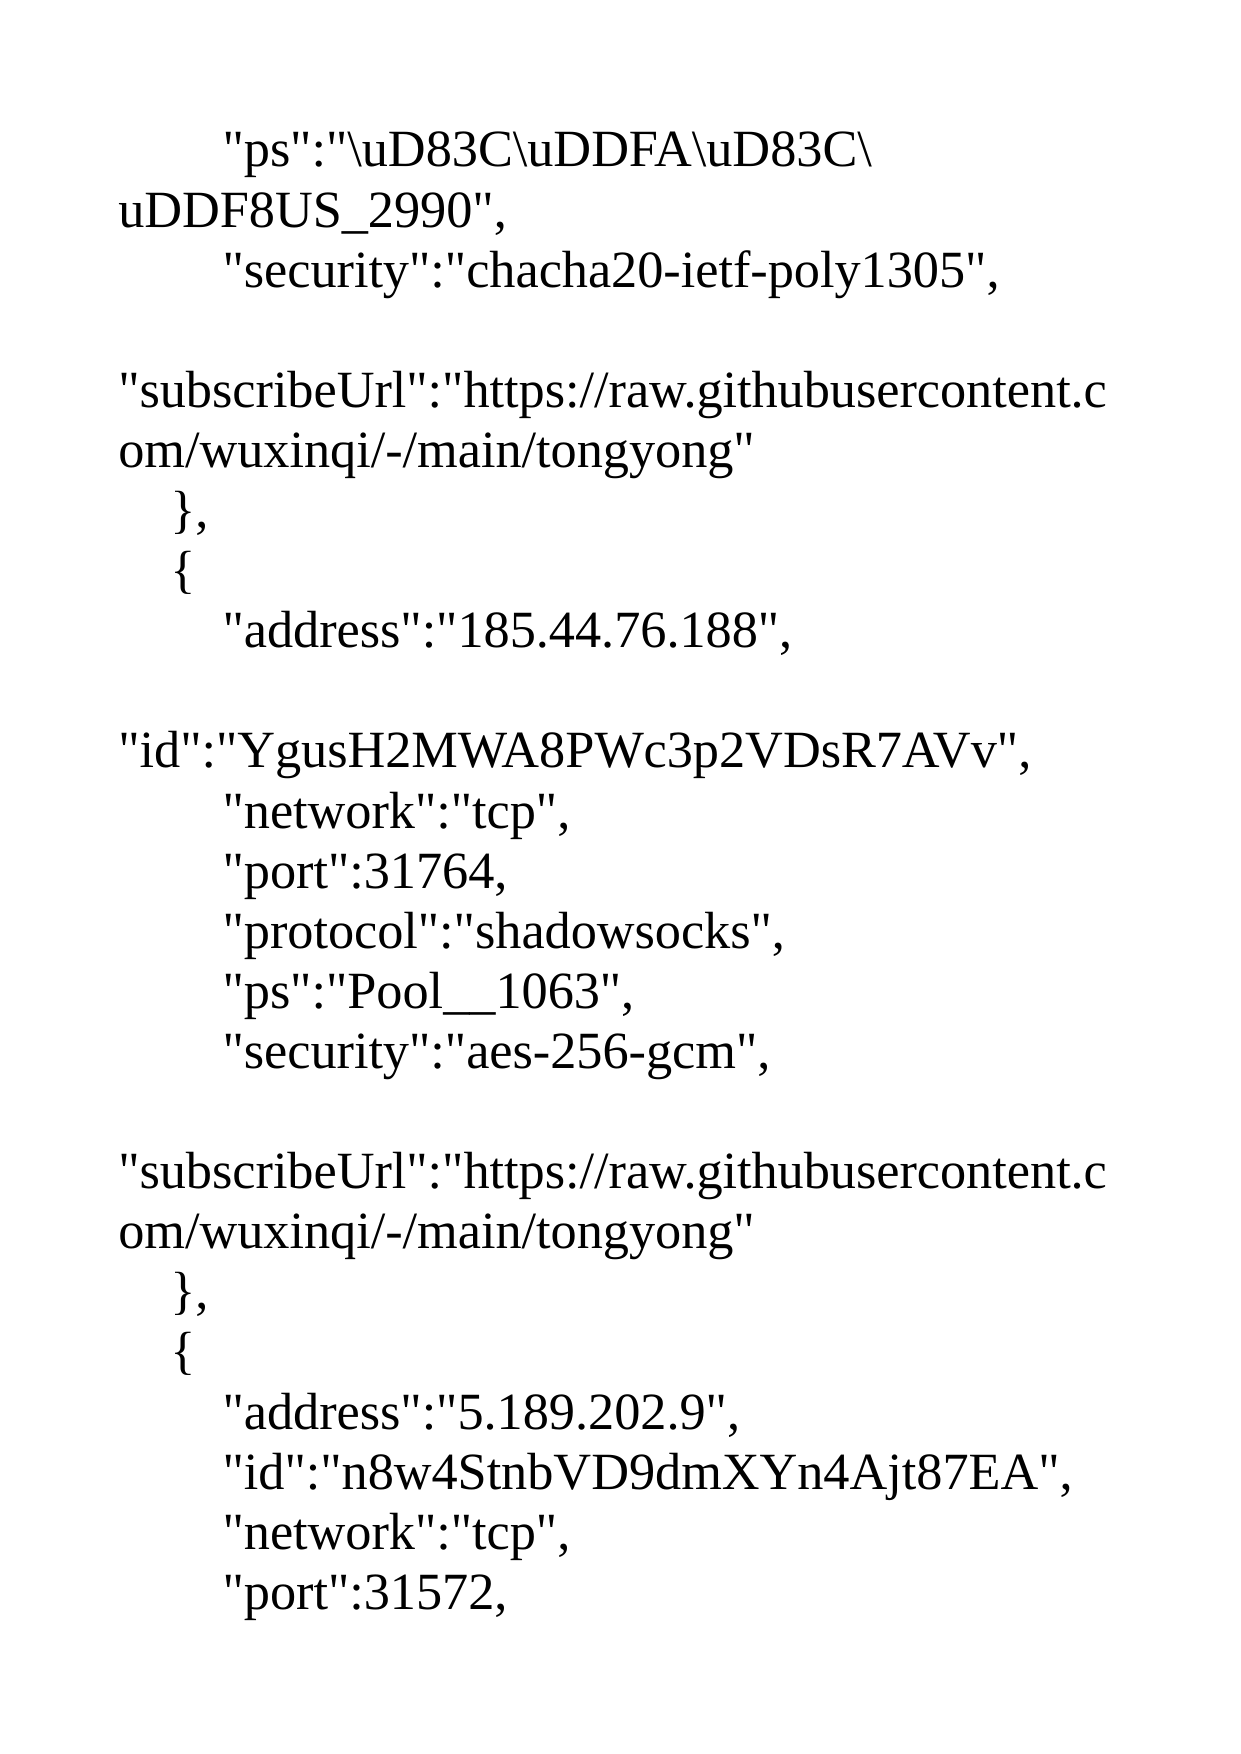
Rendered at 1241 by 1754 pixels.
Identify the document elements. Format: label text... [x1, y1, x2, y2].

text }, [118, 479, 1122, 539]
text "port":31572, [118, 1561, 1122, 1621]
text "subscribeUrl":"https://raw.githubusercontent.com/wuxinqi/-/main/tongyong" [118, 1080, 1122, 1260]
text "network":"tcp", [118, 779, 1122, 839]
text "security":"chacha20-ietf-poly1305", [118, 238, 1122, 298]
text "subscribeUrl":"https://raw.githubusercontent.com/wuxinqi/-/main/tongyong" [118, 298, 1122, 479]
text "ps":"\uD83C\uDDFA\uD83C\uDDF8US_2990", [118, 118, 1122, 238]
text "address":"185.44.76.188", [118, 599, 1122, 659]
text { [118, 539, 1122, 599]
text "security":"aes-256-gcm", [118, 1020, 1122, 1080]
text "id":"n8w4StnbVD9dmXYn4Ajt87EA", [118, 1440, 1122, 1501]
text "network":"tcp", [118, 1501, 1122, 1561]
text "protocol":"shadowsocks", [118, 899, 1122, 959]
text }, [118, 1260, 1122, 1320]
text { [118, 1320, 1122, 1380]
text "port":31764, [118, 839, 1122, 899]
text "ps":"Pool__1063", [118, 959, 1122, 1020]
text "id":"YgusH2MWA8PWc3p2VDsR7AVv", [118, 659, 1122, 779]
text "address":"5.189.202.9", [118, 1380, 1122, 1440]
